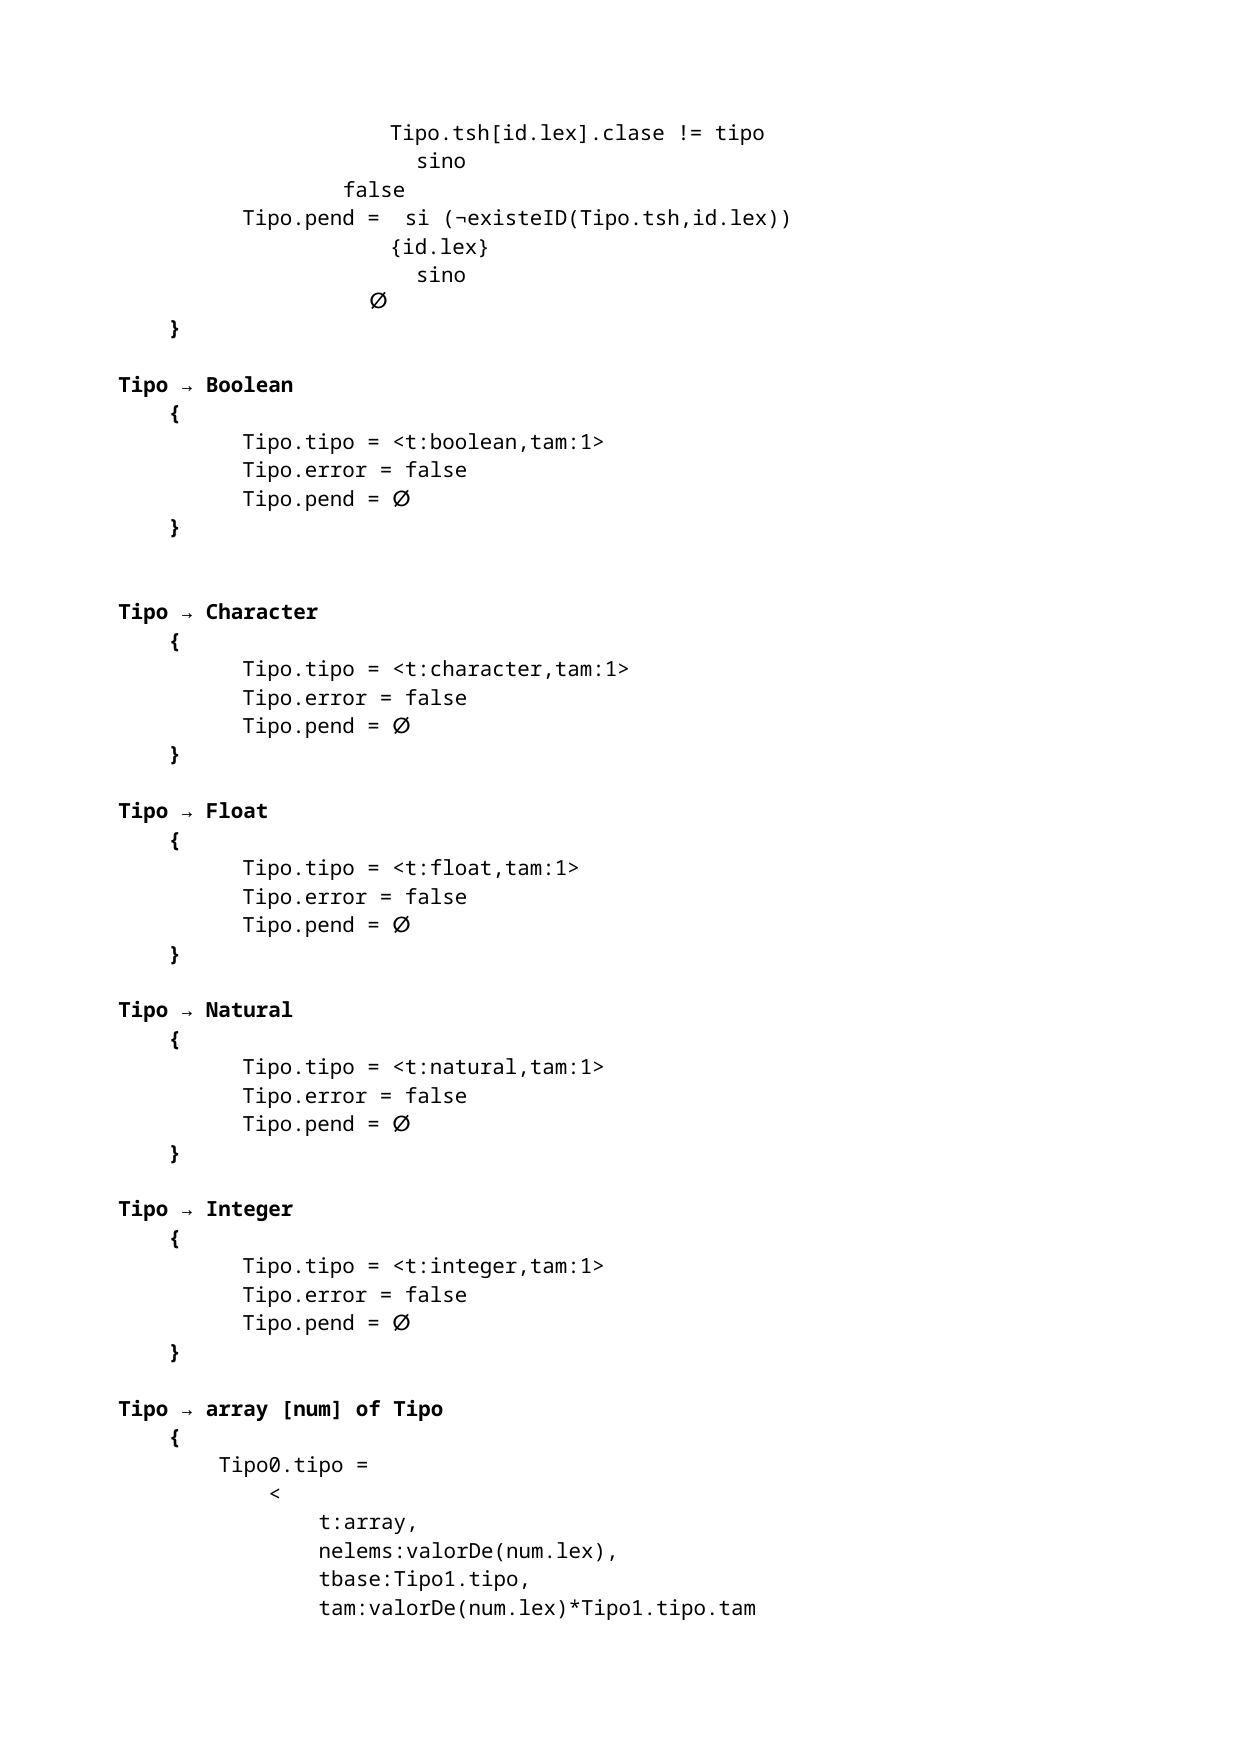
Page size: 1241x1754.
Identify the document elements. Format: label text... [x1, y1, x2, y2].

text ⵁ [369, 289, 1122, 313]
text Tipo0.tipo = [168, 1451, 1122, 1479]
text Tipo → Character [118, 597, 1122, 626]
text } [168, 739, 1122, 768]
text Tipo → Boolean [118, 370, 1122, 398]
text Tipo.tsh[id.lex].clase != tipo [168, 118, 1122, 147]
text { [168, 1422, 1122, 1451]
text Tipo → Float [118, 796, 1122, 825]
text } [168, 512, 1122, 541]
text Tipo.tipo = <t:integer,tam:1> [168, 1251, 1122, 1280]
text t:array, [168, 1507, 1122, 1536]
text < [168, 1479, 1122, 1507]
text Tipo.error = false [168, 683, 1122, 711]
text Tipo.tipo = <t:boolean,tam:1> [168, 427, 1122, 455]
text } [168, 939, 1122, 967]
text { [168, 398, 1122, 427]
text Tipo.pend = ⵁ [168, 910, 1122, 939]
text } [168, 313, 1122, 341]
text Tipo.pend = ⵁ [168, 484, 1122, 512]
text Tipo.tipo = <t:character,tam:1> [168, 654, 1122, 683]
text Tipo.error = false [168, 1280, 1122, 1308]
text false [269, 175, 1122, 203]
text Tipo.error = false [168, 882, 1122, 910]
text tbase:Tipo1.tipo, [168, 1564, 1122, 1593]
text tam:valorDe(num.lex)*Tipo1.tipo.tam [168, 1593, 1122, 1621]
text Tipo → Natural [118, 996, 1122, 1024]
text sino [168, 147, 1122, 175]
text {id.lex} [168, 232, 1122, 260]
text Tipo → Integer [118, 1194, 1122, 1223]
text { [168, 825, 1122, 853]
text } [168, 1138, 1122, 1166]
text Tipo.pend = ⵁ [168, 1109, 1122, 1138]
text { [168, 1024, 1122, 1052]
text nelems:valorDe(num.lex), [168, 1536, 1122, 1564]
text Tipo.error = false [168, 1081, 1122, 1109]
text { [168, 1223, 1122, 1251]
text Tipo.tipo = <t:float,tam:1> [168, 853, 1122, 882]
text Tipo.tipo = <t:natural,tam:1> [168, 1052, 1122, 1081]
text Tipo.error = false [168, 455, 1122, 484]
text sino [168, 260, 1122, 289]
text Tipo.pend = ⵁ [168, 711, 1122, 739]
text } [168, 1337, 1122, 1365]
text Tipo.pend = si (¬existeID(Tipo.tsh,id.lex)) [168, 203, 1122, 232]
text Tipo → array [num] of Tipo [118, 1394, 1122, 1422]
text { [168, 626, 1122, 654]
text Tipo.pend = ⵁ [168, 1308, 1122, 1337]
